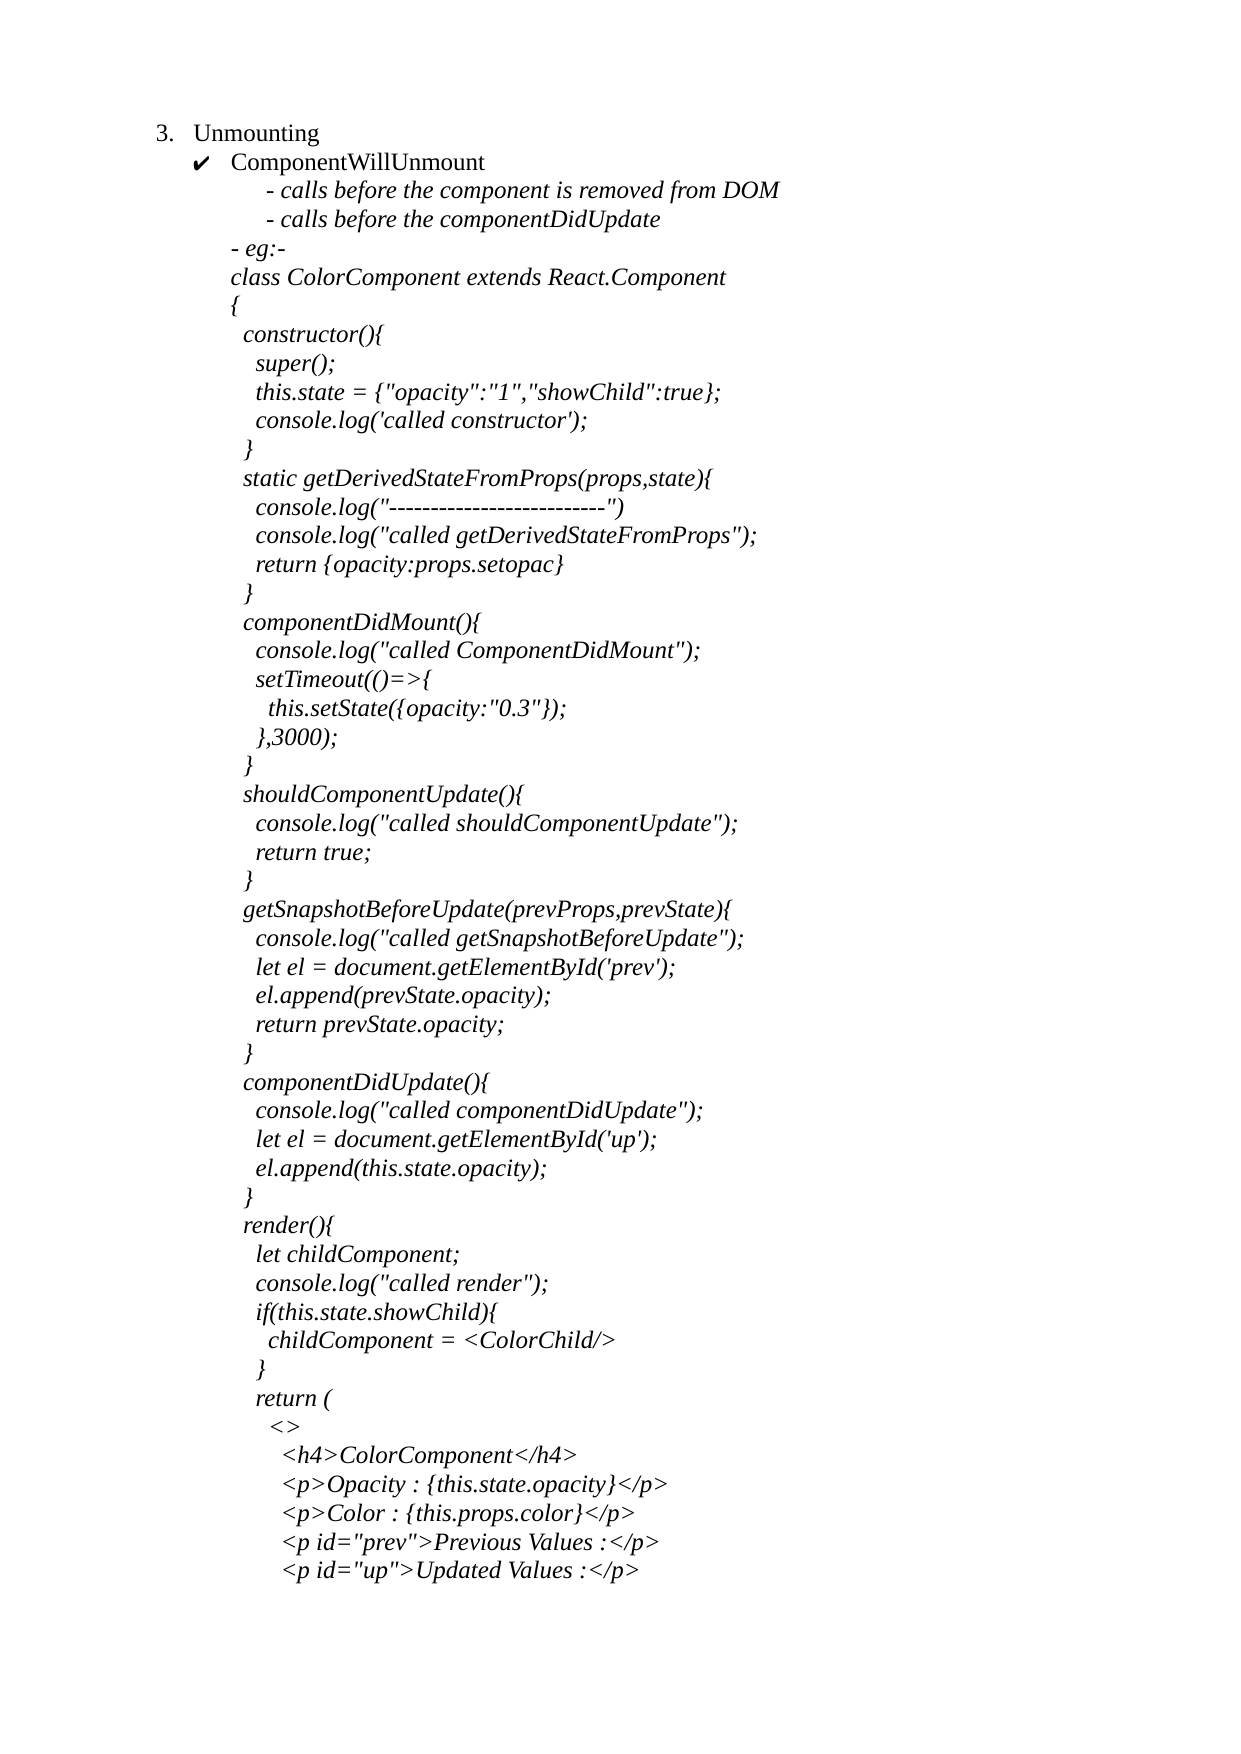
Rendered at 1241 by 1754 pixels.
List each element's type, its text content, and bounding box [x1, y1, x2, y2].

text } [230, 434, 1122, 463]
text { [230, 291, 1122, 319]
text render(){ [230, 1211, 1122, 1239]
text },3000); [230, 722, 1122, 751]
text childComponent = <ColorChild/> [230, 1326, 1122, 1354]
text super(); [230, 348, 1122, 377]
text shouldComponentUpdate(){ [230, 779, 1122, 808]
text el.append(prevState.opacity); [230, 981, 1122, 1009]
text let childComponent; [230, 1239, 1122, 1268]
text } [230, 1038, 1122, 1067]
list - eg:- [193, 233, 1122, 262]
text <p>Color : {this.props.color}</p> [230, 1498, 1122, 1527]
text <> [230, 1412, 1122, 1441]
text } [230, 1182, 1122, 1211]
text console.log("called componentDidUpdate"); [230, 1096, 1122, 1124]
text getSnapshotBeforeUpdate(prevProps,prevState){ [230, 894, 1122, 923]
text static getDerivedStateFromProps(props,state){ [230, 463, 1122, 492]
text constructor(){ [230, 319, 1122, 348]
text <p id="prev">Previous Values :</p> [230, 1527, 1122, 1556]
text return prevState.opacity; [230, 1009, 1122, 1038]
text console.log("called getDerivedStateFromProps"); [230, 521, 1122, 549]
text - calls before the componentDidUpdate [118, 204, 1122, 233]
text return {opacity:props.setopac} [230, 549, 1122, 578]
text this.setState({opacity:"0.3"}); [230, 693, 1122, 722]
text componentDidMount(){ [230, 607, 1122, 636]
text } [230, 1354, 1122, 1383]
text console.log("--------------------------") [230, 492, 1122, 521]
text this.state = {"opacity":"1","showChild":true}; [230, 377, 1122, 406]
text console.log('called constructor'); [230, 406, 1122, 434]
text let el = document.getElementById('prev'); [230, 952, 1122, 981]
text <h4>ColorComponent</h4> [230, 1441, 1122, 1469]
text - calls before the component is removed from DOM [118, 176, 1122, 204]
text let el = document.getElementById('up'); [230, 1124, 1122, 1153]
list ComponentWillUnmount [193, 147, 1122, 176]
text return ( [230, 1383, 1122, 1412]
text return true; [230, 837, 1122, 866]
text console.log("called getSnapshotBeforeUpdate"); [230, 923, 1122, 952]
text componentDidUpdate(){ [230, 1067, 1122, 1096]
text if(this.state.showChild){ [230, 1297, 1122, 1326]
list Unmounting [156, 118, 1122, 147]
text setTimeout(()=>{ [230, 664, 1122, 693]
text console.log("called ComponentDidMount"); [230, 636, 1122, 664]
text } [230, 866, 1122, 894]
text console.log("called shouldComponentUpdate"); [230, 808, 1122, 837]
text } [230, 578, 1122, 607]
text } [230, 751, 1122, 779]
text class ColorComponent extends React.Component [230, 262, 1122, 291]
text <p id="up">Updated Values :</p> [230, 1556, 1122, 1584]
text el.append(this.state.opacity); [230, 1153, 1122, 1182]
text <p>Opacity : {this.state.opacity}</p> [230, 1469, 1122, 1498]
text console.log("called render"); [230, 1268, 1122, 1297]
